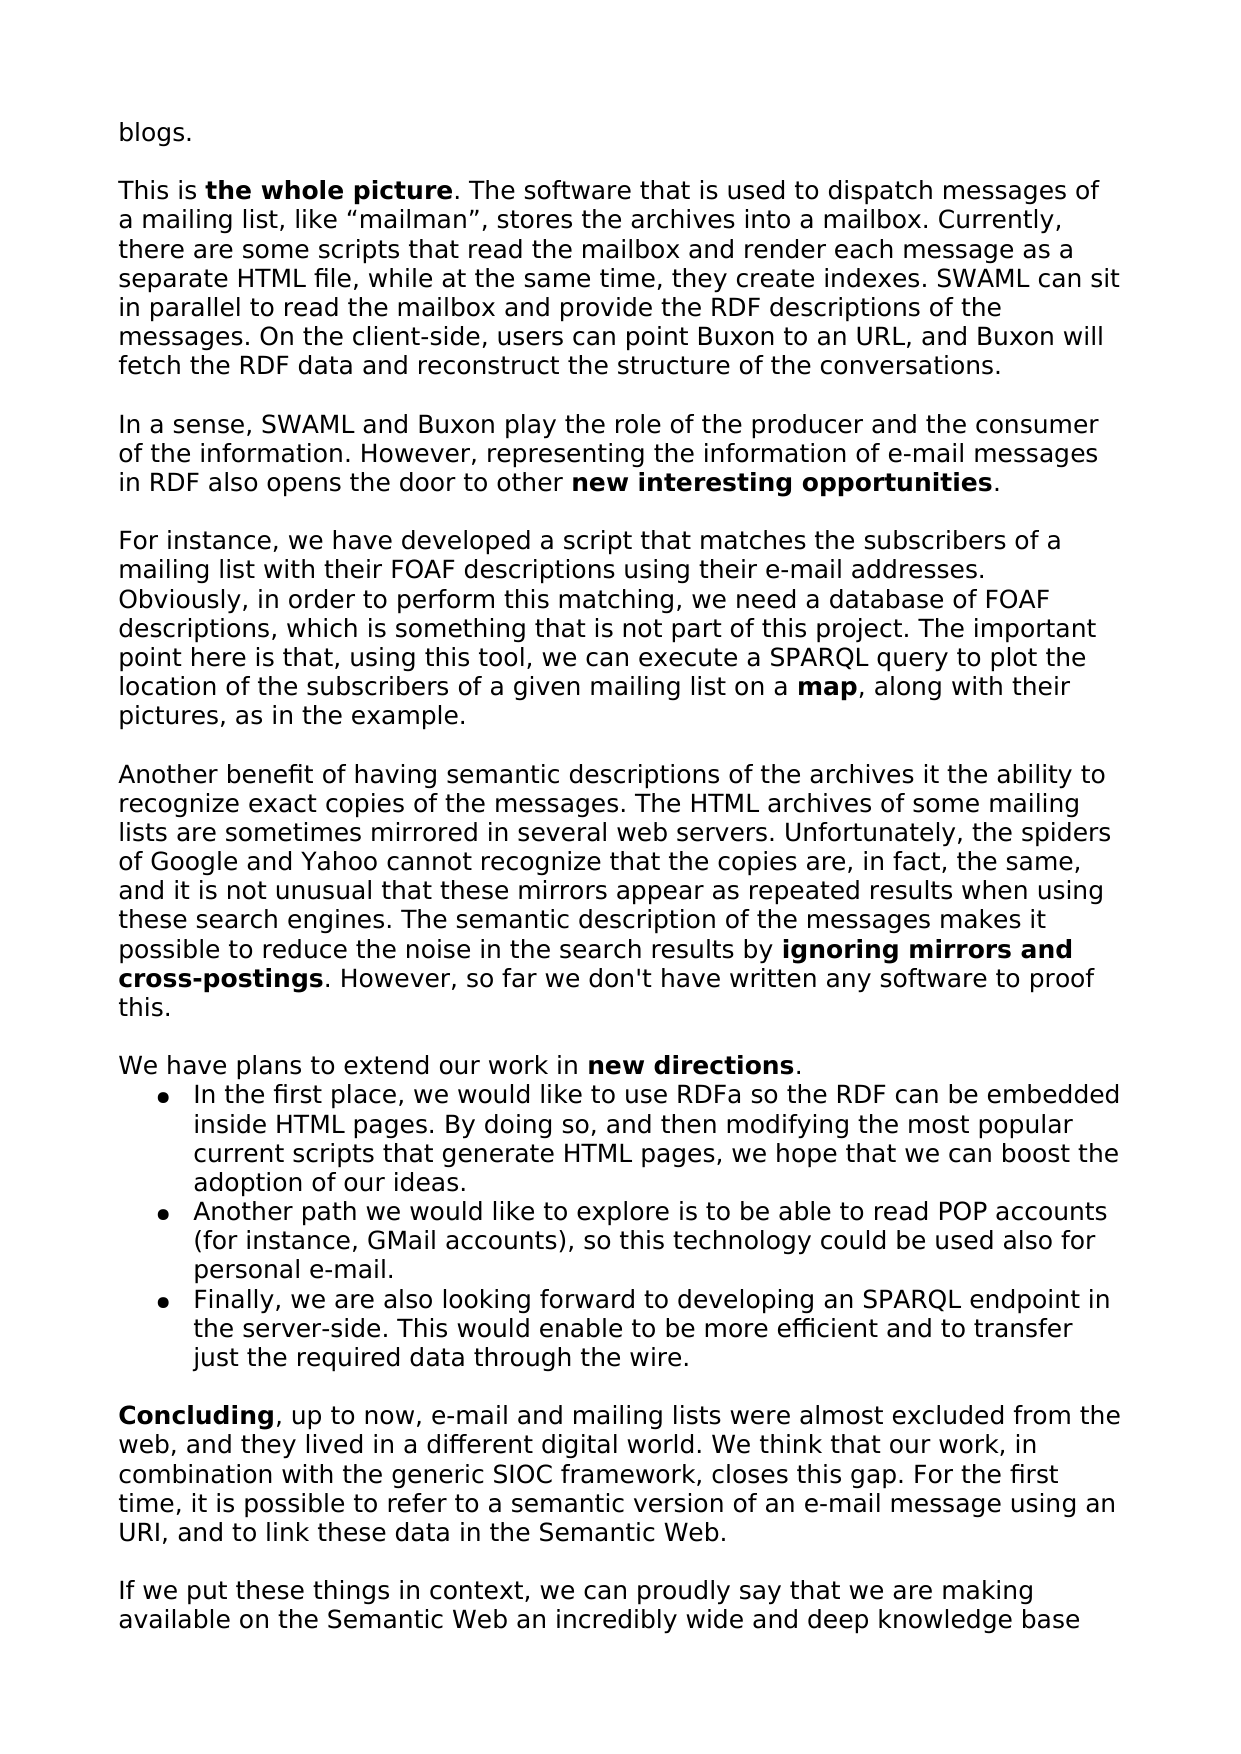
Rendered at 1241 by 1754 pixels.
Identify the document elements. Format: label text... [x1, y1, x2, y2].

text If we put these things in context, we can proudly say that we are making available on the Semantic Web an incredibly wide and deep knowledge base [118, 1576, 1122, 1635]
text For instance, we have developed a script that matches the subscribers of a mailing list with their FOAF descriptions using their e-mail addresses. Obviously, in order to perform this matching, we need a database of FOAF descriptions, which is something that is not part of this project. The important point here is that, using this tool, we can execute a SPARQL query to plot the location of the subscribers of a given mailing list on a map, along with their pictures, as in the example. [118, 526, 1122, 731]
list Finally, we are also looking forward to developing an SPARQL endpoint in the server-side. This would enable to be more efficient and to transfer just the required data through the wire. [156, 1285, 1122, 1372]
list Another path we would like to explore is to be able to read POP accounts (for instance, GMail accounts), so this technology could be used also for personal e-mail. [156, 1197, 1122, 1285]
text blogs. [118, 118, 1122, 147]
list In the first place, we would like to use RDFa so the RDF can be embedded inside HTML pages. By doing so, and then modifying the most popular current scripts that generate HTML pages, we hope that we can boost the adoption of our ideas. [156, 1081, 1122, 1197]
text Another benefit of having semantic descriptions of the archives it the ability to recognize exact copies of the messages. The HTML archives of some mailing lists are sometimes mirrored in several web servers. Unfortunately, the spiders of Google and Yahoo cannot recognize that the copies are, in fact, the same, and it is not unusual that these mirrors appear as repeated results when using these search engines. The semantic description of the messages makes it possible to reduce the noise in the search results by ignoring mirrors and cross-postings. However, so far we don't have written any software to proof this. [118, 760, 1122, 1022]
text We have plans to extend our work in new directions. [118, 1051, 1122, 1081]
text Concluding, up to now, e-mail and mailing lists were almost excluded from the web, and they lived in a different digital world. We think that our work, in combination with the generic SIOC framework, closes this gap. For the first time, it is possible to refer to a semantic version of an e-mail message using an URI, and to link these data in the Semantic Web. [118, 1401, 1122, 1547]
text This is the whole picture. The software that is used to dispatch messages of a mailing list, like “mailman”, stores the archives into a mailbox. Currently, there are some scripts that read the mailbox and render each message as a separate HTML file, while at the same time, they create indexes. SWAML can sit in parallel to read the mailbox and provide the RDF descriptions of the messages. On the client-side, users can point Buxon to an URL, and Buxon will fetch the RDF data and reconstruct the structure of the conversations. [118, 176, 1122, 381]
text In a sense, SWAML and Buxon play the role of the producer and the consumer of the information. However, representing the information of e-mail messages in RDF also opens the door to other new interesting opportunities. [118, 410, 1122, 497]
